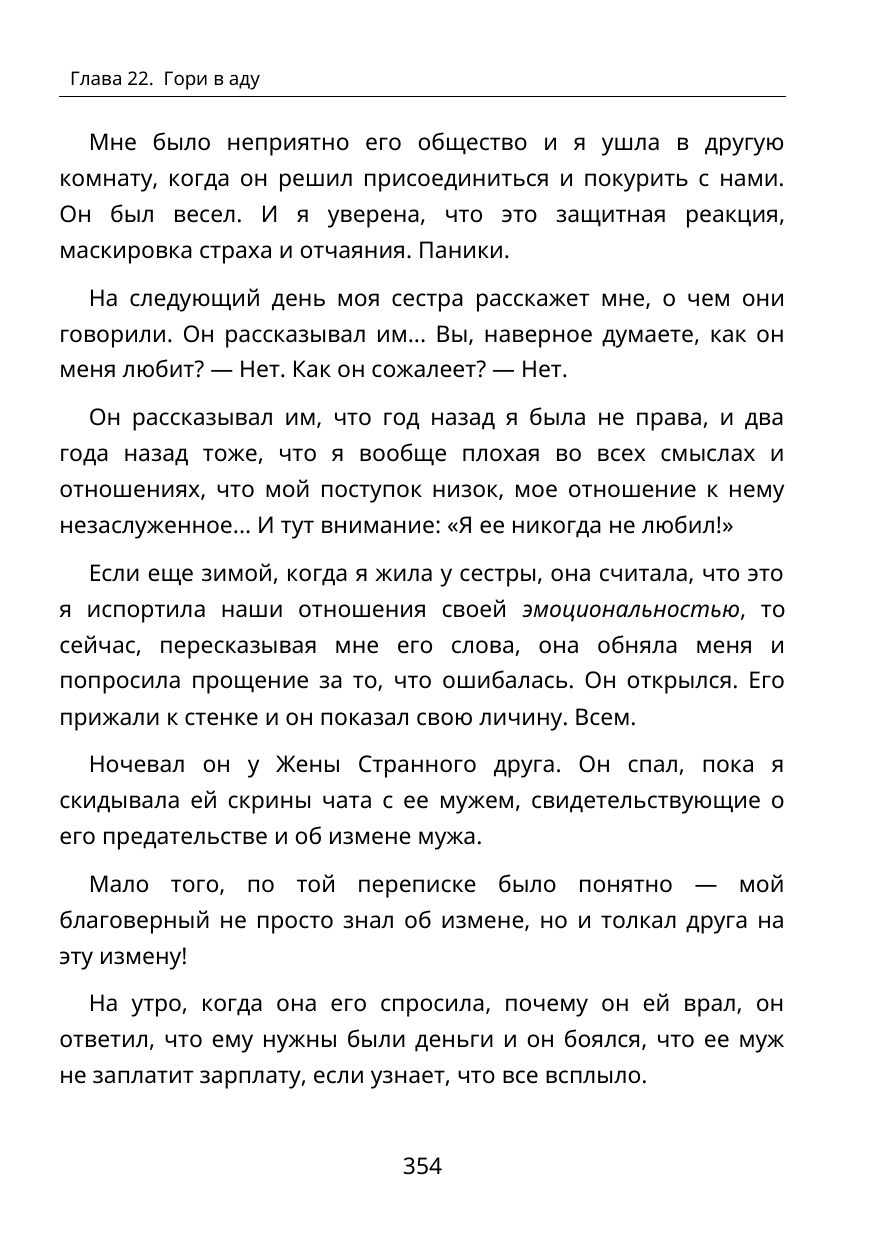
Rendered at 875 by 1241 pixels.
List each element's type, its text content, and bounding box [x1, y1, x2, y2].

text Он рассказывал им, что год назад я была не права, и два года назад тоже, что я вообще плохая во всех смыслах и отношениях, что мой поступок низок, мое отношение к нему незаслуженное... И тут внимание: «Я ее никогда не любил!» [59, 401, 786, 540]
text Если еще зимой, когда я жила у сестры, она считала, что это я испортила наши отношения своей эмоциональностью, то сейчас, пересказывая мне его слова, она обняла меня и попросила прощение за то, что ошибалась. Он открылся. Его прижали к стенке и он показал свою личину. Всем. [59, 557, 786, 732]
text Ночевал он у Жены Странного друга. Он спал, пока я скидывала ей скрины чата с ее мужем, свидетельствующие о его предательстве и об измене мужа. [59, 748, 786, 851]
text Мало того, по той переписке было понятно — мой благоверный не просто знал об измене, но и толкал друга на эту измену! [59, 868, 786, 971]
text На следующий день моя сестра расскажет мне, о чем они говорили. Он рассказывал им... Вы, наверное думаете, как он меня любит? — Нет. Как он сожалеет? — Нет. [59, 282, 786, 385]
text Мне было неприятно его общество и я ушла в другую комнату, когда он решил присоединиться и покурить с нами. Он был весел. И я уверена, что это защитная реакция, маскировка страха и отчаяния. Паники. [59, 126, 786, 265]
text На утро, когда она его спросила, почему он ей врал, он ответил, что ему нужны были деньги и он боялся, что ее муж не заплатит зарплату, если узнает, что все всплыло. [59, 987, 786, 1090]
